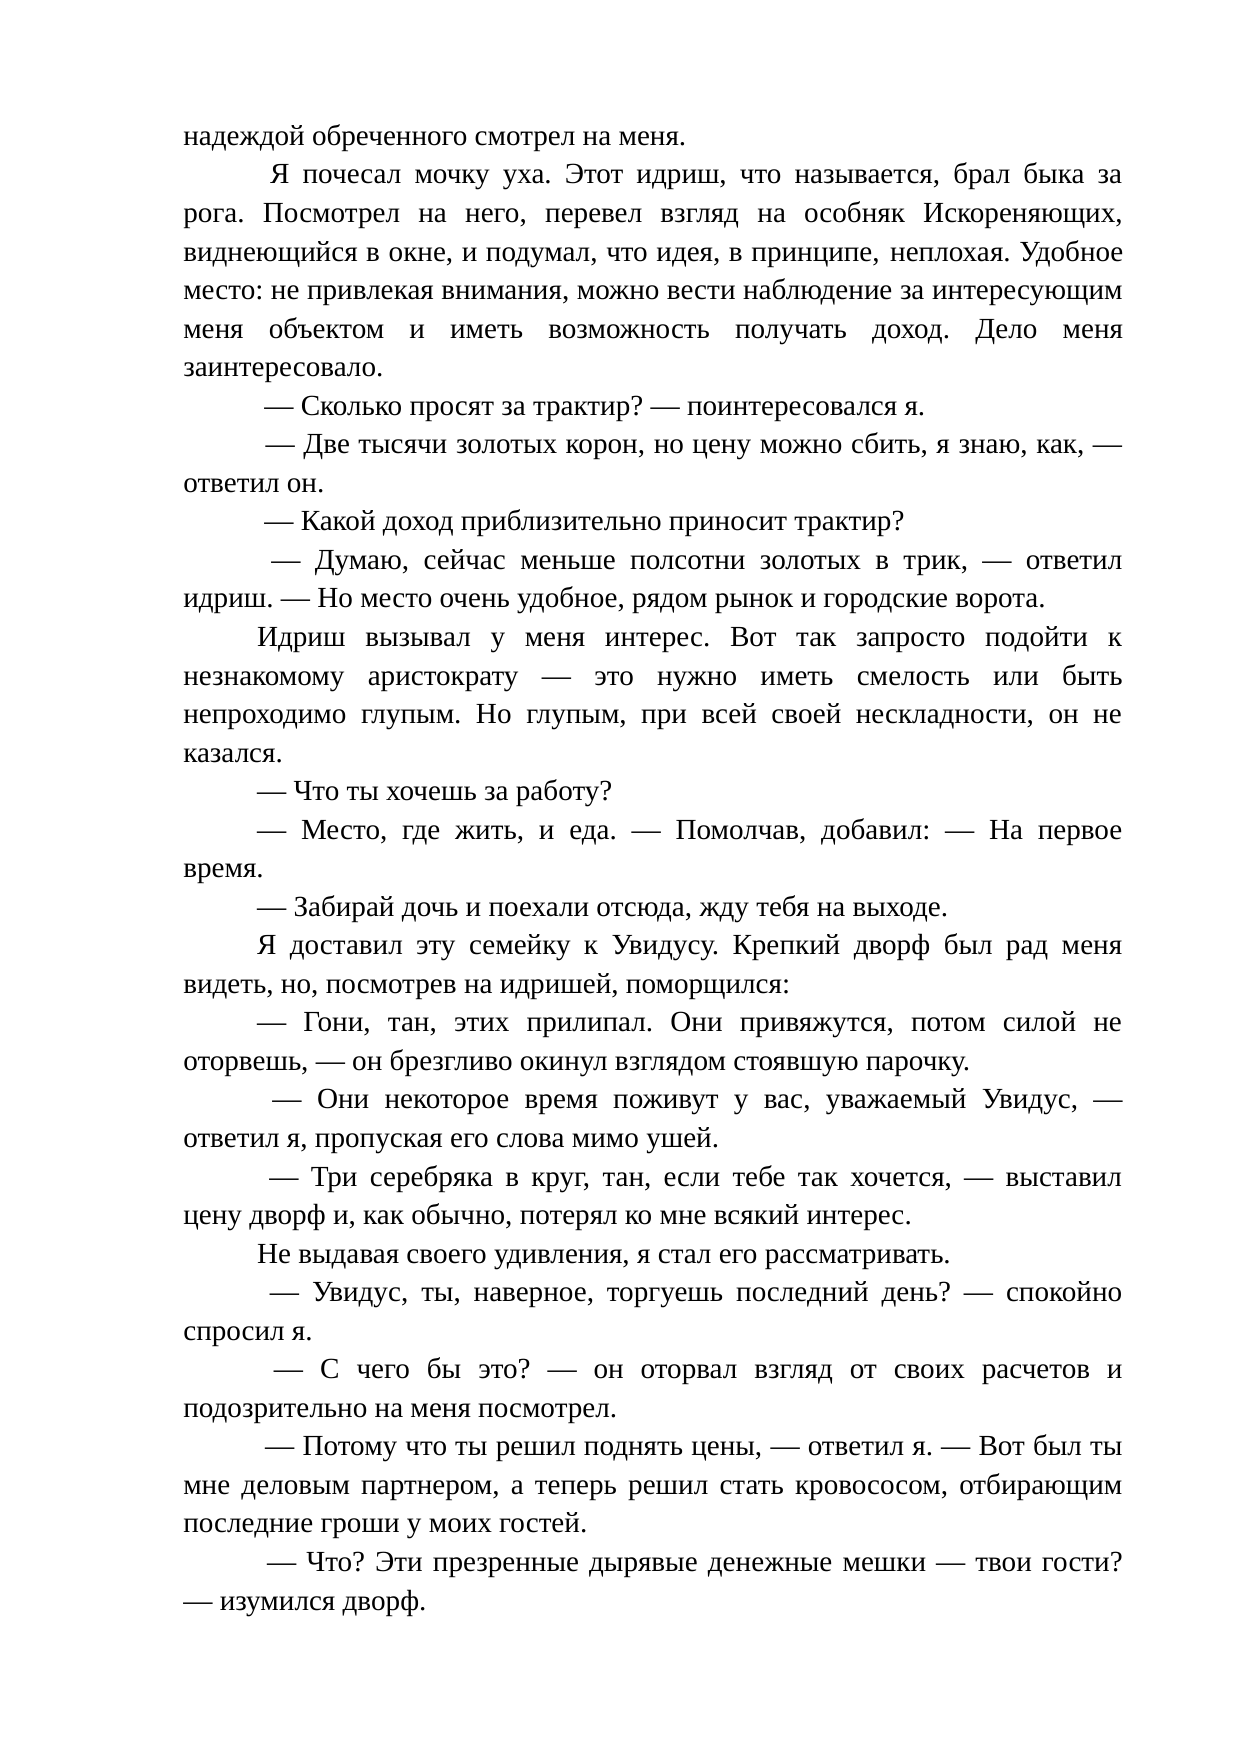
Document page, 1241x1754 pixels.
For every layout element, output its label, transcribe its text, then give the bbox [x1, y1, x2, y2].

text — Потому что ты решил поднять цены, — ответил я. — Вот был ты мне деловым партнером, а теперь решил стать кровососом, отбирающим последние гроши у моих гостей. [183, 1428, 1123, 1539]
text — Думаю, сейчас меньше полсотни золотых в трик, — ответил идриш. — Но место очень удобное, рядом рынок и городские ворота. [183, 542, 1123, 614]
text Я почесал мочку уха. Этот идриш, что называется, брал быка за рога. Посмотрел на него, перевел взгляд на особняк Искореняющих, виднеющийся в окне, и подумал, что идея, в принципе, неплохая. Удобное место: не привлекая внимания, можно вести наблюдение за интересующим меня объектом и иметь возможность получать доход. Дело меня заинтересовало. [183, 157, 1123, 383]
text — Три серебряка в круг, тан, если тебе так хочется, — выставил цену дворф и, как обычно, потерял ко мне всякий интерес. [183, 1159, 1123, 1231]
text — Место, где жить, и еда. — Помолчав, добавил: — На первое время. [183, 812, 1123, 884]
text Идриш вызывал у меня интерес. Вот так запросто подойти к незнакомому аристократу — это нужно иметь смелость или быть непроходимо глупым. Но глупым, при всей своей нескладности, он не казался. [183, 619, 1123, 768]
text — Сколько просят за трактир? — поинтересовался я. [183, 388, 1123, 421]
text — Увидус, ты, наверное, торгуешь последний день? — спокойно спросил я. [183, 1274, 1123, 1346]
text Я доставил эту семейку к Увидусу. Крепкий дворф был рад меня видеть, но, посмотрев на идришей, поморщился: [183, 927, 1123, 999]
text — Забирай дочь и поехали отсюда, жду тебя на выходе. [183, 889, 1123, 922]
text — Они некоторое время поживут у вас, уважаемый Увидус, — ответил я, пропуская его слова мимо ушей. [183, 1082, 1123, 1154]
text — С чего бы это? — он оторвал взгляд от своих расчетов и подозрительно на меня посмотрел. [183, 1351, 1123, 1423]
text Не выдавая своего удивления, я стал его рассматривать. [183, 1236, 1123, 1269]
text — Две тысячи золотых корон, но цену можно сбить, я знаю, как, — ответил он. [183, 426, 1123, 498]
text — Гони, тан, этих прилипал. Они привяжутся, потом силой не оторвешь, — он брезгливо окинул взглядом стоявшую парочку. [183, 1004, 1123, 1077]
text надеждой обреченного смотрел на меня. [183, 118, 1123, 152]
text — Какой доход приблизительно приносит трактир? [183, 503, 1123, 537]
text — Что? Эти презренные дырявые денежные мешки — твои гости? — изумился дворф. [183, 1544, 1123, 1616]
text — Что ты хочешь за работу? [183, 773, 1123, 807]
